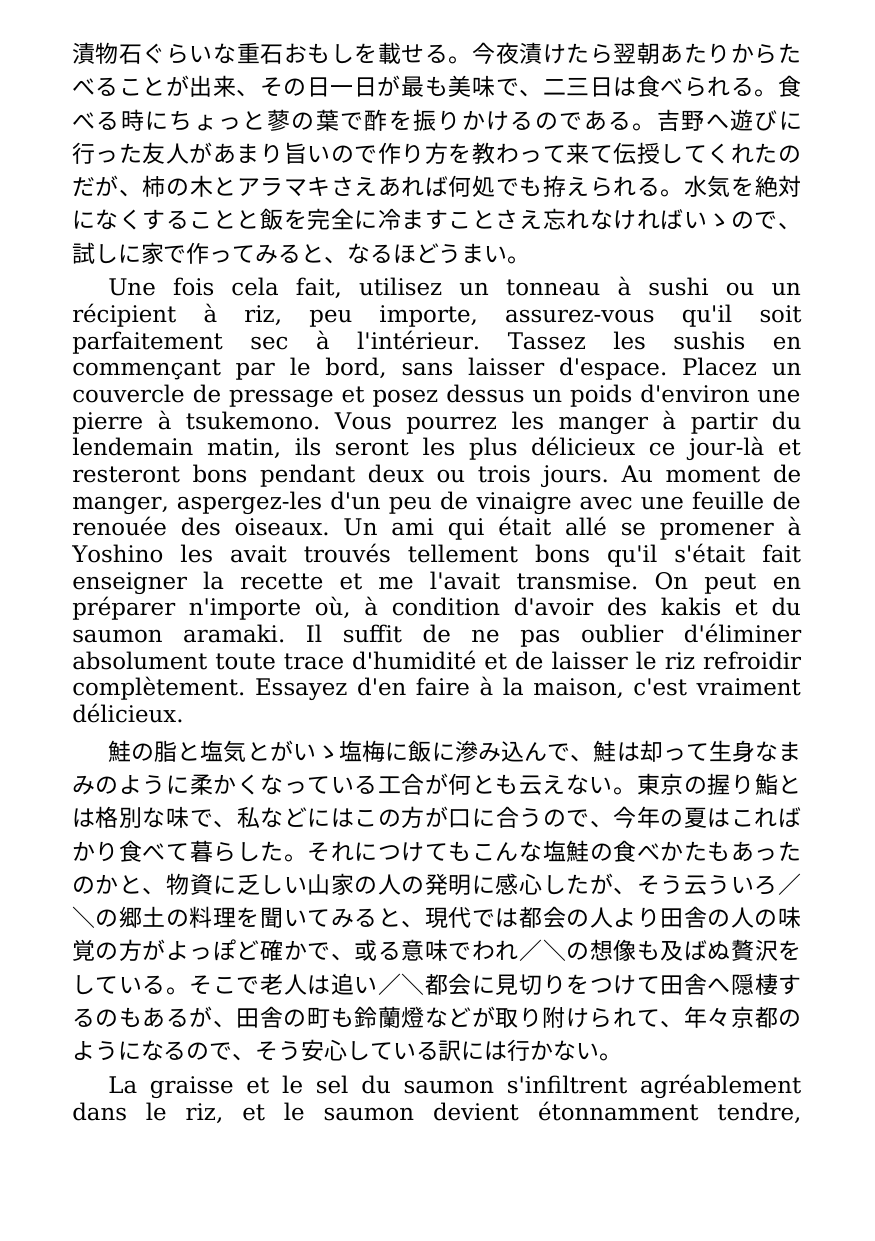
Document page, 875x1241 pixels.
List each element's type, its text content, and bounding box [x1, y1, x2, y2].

text 漬物石ぐらいな重石おもしを載せる。今夜漬けたら翌朝あたりからたべることが出来、その日一日が最も美味で、二三日は食べられる。食べる時にちょっと蓼の葉で酢を振りかけるのである。吉野へ遊びに行った友人があまり旨いので作り方を教わって来て伝授してくれたのだが、柿の木とアラマキさえあれば何処でも拵えられる。水気を絶対になくすることと飯を完全に冷ますことさえ忘れなければいゝので、試しに家で作ってみると、なるほどうまい。 [72, 36, 802, 269]
text Une fois cela fait, utilisez un tonneau à sushi ou un récipient à riz, peu importe, assurez-vous qu'il soit parfaitement sec à l'intérieur. Tassez les sushis en commençant par le bord, sans laisser d'espace. Placez un couvercle de pressage et posez dessus un poids d'environ une pierre à tsukemono. Vous pourrez les manger à partir du lendemain matin, ils seront les plus délicieux ce jour-là et resteront bons pendant deux ou trois jours. Au moment de manger, aspergez-les d'un peu de vinaigre avec une feuille de renouée des oiseaux. Un ami qui était allé se promener à Yoshino les avait trouvés tellement bons qu'il s'était fait enseigner la recette et me l'avait transmise. On peut en préparer n'importe où, à condition d'avoir des kakis et du saumon aramaki. Il suffit de ne pas oublier d'éliminer absolument toute trace d'humidité et de laisser le riz refroidir complètement. Essayez d'en faire à la maison, c'est vraiment délicieux. [72, 274, 802, 728]
text 鮭の脂と塩気とがいゝ塩梅に飯に滲み込んで、鮭は却って生身なまみのように柔かくなっている工合が何とも云えない。東京の握り鮨とは格別な味で、私などにはこの方が口に合うので、今年の夏はこればかり食べて暮らした。それにつけてもこんな塩鮭の食べかたもあったのかと、物資に乏しい山家の人の発明に感心したが、そう云ういろ／＼の郷土の料理を聞いてみると、現代では都会の人より田舎の人の味覚の方がよっぽど確かで、或る意味でわれ／＼の想像も及ばぬ贅沢をしている。そこで老人は追い／＼都会に見切りをつけて田舎へ隠棲するのもあるが、田舎の町も鈴蘭燈などが取り附けられて、年々京都のようになるので、そう安心している訳には行かない。 [72, 734, 802, 1066]
text La graisse et le sel du saumon s'infiltrent agréablement dans le riz, et le saumon devient étonnamment tendre, [72, 1072, 802, 1125]
